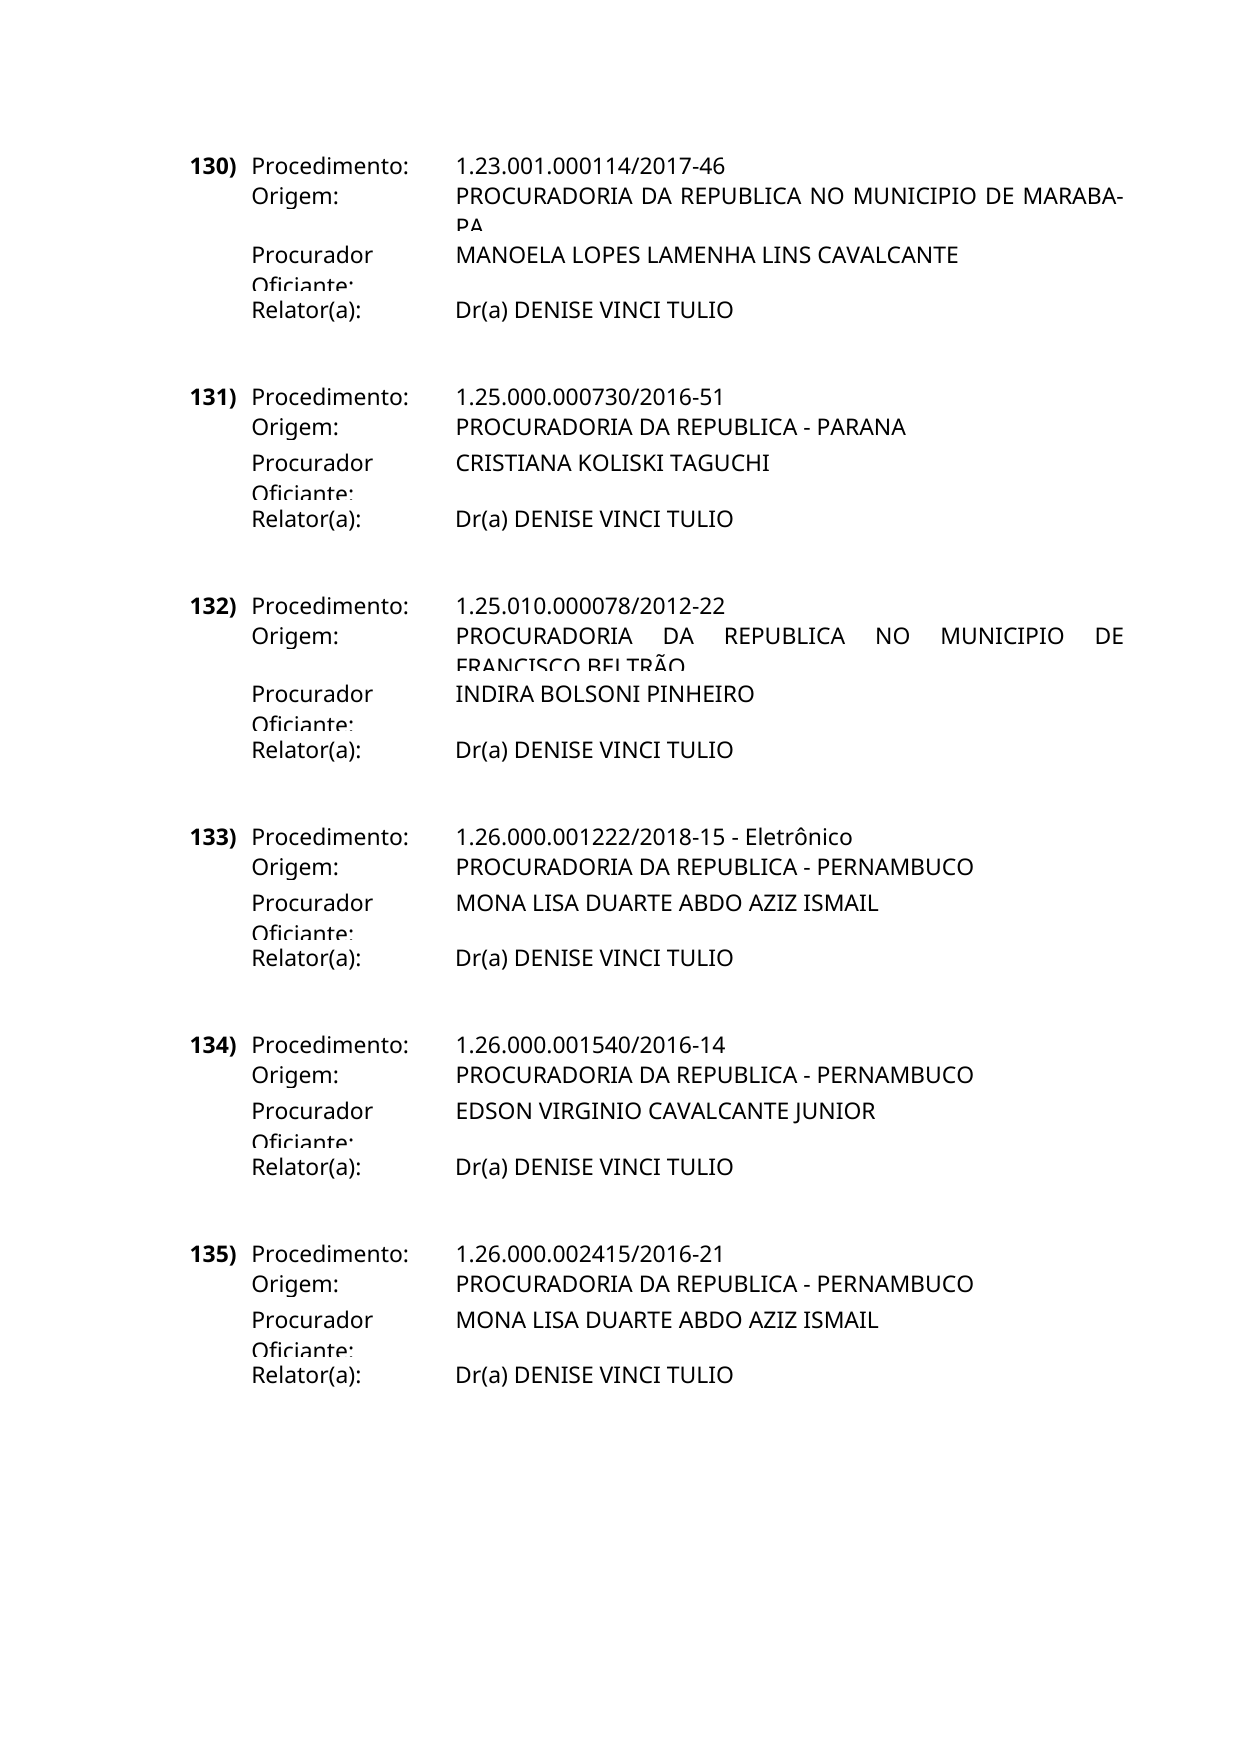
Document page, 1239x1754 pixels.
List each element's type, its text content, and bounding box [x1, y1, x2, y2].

table_cell [1125, 440, 1239, 447]
table_cell Procedimento: [251, 821, 455, 849]
table_header Relator(a): [251, 294, 455, 323]
table_cell Procurador Oficiante: [251, 447, 455, 499]
table_cell 135) [189, 1238, 251, 1266]
table_cell [189, 1095, 251, 1146]
table_cell [1125, 671, 1239, 678]
table_cell [0, 150, 189, 178]
table_cell [455, 671, 1124, 678]
table_cell [189, 1059, 251, 1088]
table_cell Procedimento: [251, 1029, 455, 1058]
table_cell [189, 887, 251, 938]
table_cell [1125, 1296, 1239, 1304]
table_cell [1125, 447, 1239, 498]
table_cell [251, 648, 455, 671]
table_cell [251, 764, 455, 821]
table_cell [455, 764, 1124, 821]
table_cell [189, 671, 251, 678]
table_cell [1125, 1151, 1239, 1181]
table_header Dr(a) DENISE VINCI TULIO [455, 1151, 1122, 1179]
table_cell [1125, 1359, 1239, 1389]
table_cell [0, 821, 189, 849]
table_cell [0, 1238, 189, 1266]
table_cell [455, 1181, 1124, 1238]
table_cell INDIRA BOLSONI PINHEIRO [455, 678, 1124, 729]
table_cell [1125, 764, 1239, 821]
table_cell [0, 1304, 189, 1355]
table_cell [189, 209, 251, 231]
table_cell [0, 648, 189, 671]
table_cell 1.26.000.001540/2016-14 [455, 1029, 1124, 1058]
table_cell [1125, 1181, 1239, 1238]
table_cell Procedimento: [251, 150, 455, 178]
table_cell [0, 887, 189, 938]
table_cell [1125, 1029, 1239, 1058]
table_header [455, 0, 1124, 150]
table_cell [1125, 851, 1239, 879]
table_cell [1125, 180, 1239, 208]
table_cell 1.23.001.000114/2017-46 [455, 150, 1124, 178]
table_cell [455, 533, 1124, 589]
table_cell [1125, 150, 1239, 178]
table_cell [251, 209, 455, 231]
table_cell 1.25.000.000730/2016-51 [455, 381, 1124, 409]
table_cell PROCURADORIA DA REPUBLICA NO MUNICIPIO DE FRANCISCO BELTRÃO [455, 620, 1124, 671]
table_header [1125, 0, 1239, 150]
table_cell [1125, 1059, 1239, 1088]
table_cell [1125, 942, 1239, 972]
table_cell PROCURADORIA DA REPUBLICA NO MUNICIPIO DE MARABA-PA [455, 180, 1124, 231]
table_cell [251, 440, 455, 447]
table_cell [0, 1268, 189, 1296]
table_cell 132) [189, 590, 251, 618]
table_cell PROCURADORIA DA REPUBLICA - PERNAMBUCO [455, 851, 1124, 879]
table_cell [189, 1088, 251, 1095]
table_cell [1125, 590, 1239, 618]
table_cell [251, 1296, 455, 1304]
table_cell [0, 671, 189, 678]
table_cell [0, 1151, 189, 1181]
table_cell Origem: [251, 180, 455, 208]
table_cell [455, 1088, 1124, 1095]
table_cell EDSON VIRGINIO CAVALCANTE JUNIOR [455, 1095, 1124, 1146]
table_cell [189, 533, 251, 589]
table_cell Procurador Oficiante: [251, 1095, 455, 1148]
table_cell [1125, 1095, 1239, 1146]
table_header [189, 0, 251, 150]
table_cell [0, 879, 189, 887]
table_cell Origem: [251, 620, 455, 648]
table_cell Procurador Oficiante: [251, 239, 455, 291]
table_cell [0, 1029, 189, 1058]
table_cell [1125, 648, 1239, 671]
table_header Relator(a): [251, 942, 455, 971]
table_cell [1125, 533, 1239, 589]
table_cell [189, 620, 251, 648]
table_cell [1125, 1238, 1239, 1266]
table_cell [1125, 972, 1239, 1029]
table_cell MONA LISA DUARTE ABDO AZIZ ISMAIL [455, 1304, 1124, 1355]
table_cell [189, 734, 251, 764]
table_cell CRISTIANA KOLISKI TAGUCHI [455, 447, 1124, 498]
table_cell [0, 1088, 189, 1095]
table_cell [0, 972, 189, 1029]
table_cell [189, 1304, 251, 1355]
table_cell [0, 1059, 189, 1088]
table_cell [1125, 1304, 1239, 1355]
table_cell [189, 1151, 251, 1181]
table_cell [0, 180, 189, 208]
table_cell 131) [189, 381, 251, 409]
table_cell [189, 764, 251, 821]
table_cell [1125, 1088, 1239, 1095]
table_cell [1125, 879, 1239, 887]
table_cell [0, 324, 189, 381]
table_cell Procurador Oficiante: [251, 1304, 455, 1356]
table_cell [455, 879, 1124, 887]
table_header Relator(a): [251, 734, 455, 762]
table_cell [189, 503, 251, 533]
table_cell PROCURADORIA DA REPUBLICA - PERNAMBUCO [455, 1059, 1124, 1088]
table_cell [1125, 381, 1239, 409]
table_cell [0, 620, 189, 648]
table_cell [1125, 734, 1239, 764]
table_cell PROCURADORIA DA REPUBLICA - PERNAMBUCO [455, 1268, 1124, 1296]
table_cell [1125, 678, 1239, 729]
table_cell [251, 533, 455, 589]
table_cell [0, 942, 189, 972]
table_cell [189, 239, 251, 289]
table_cell [189, 324, 251, 381]
table_cell 1.26.000.001222/2018-15 - Eletrônico [455, 821, 1124, 849]
table_cell [189, 231, 251, 238]
table_cell [189, 440, 251, 447]
table_cell [0, 447, 189, 498]
table_cell 1.25.010.000078/2012-22 [455, 590, 1124, 618]
table_cell [189, 648, 251, 671]
table_cell MONA LISA DUARTE ABDO AZIZ ISMAIL [455, 887, 1124, 938]
table_cell [189, 972, 251, 1029]
table_cell [251, 324, 455, 381]
table_cell [1125, 209, 1239, 231]
table_cell [0, 1296, 189, 1304]
table_cell [189, 447, 251, 498]
table_header Relator(a): [251, 503, 455, 531]
table_cell [0, 764, 189, 821]
table_cell [0, 851, 189, 879]
table_cell [0, 734, 189, 764]
table_cell [189, 180, 251, 208]
table_cell [0, 440, 189, 447]
table_header Dr(a) DENISE VINCI TULIO [455, 942, 1122, 971]
table_cell [1125, 239, 1239, 289]
table_cell [1125, 503, 1239, 533]
table_cell [189, 1296, 251, 1304]
table_cell [0, 533, 189, 589]
table_cell [455, 324, 1124, 381]
table_cell [1125, 620, 1239, 648]
table_cell [189, 942, 251, 972]
table_header Dr(a) DENISE VINCI TULIO [455, 503, 1122, 531]
table_cell [0, 294, 189, 324]
table_cell [0, 239, 189, 289]
table_header [251, 0, 455, 150]
table_cell [0, 678, 189, 729]
table_cell 133) [189, 821, 251, 849]
table_header Dr(a) DENISE VINCI TULIO [455, 734, 1122, 762]
table_cell MANOELA LOPES LAMENHA LINS CAVALCANTE [455, 239, 1124, 289]
table_cell [251, 1088, 455, 1095]
table_cell [0, 1181, 189, 1238]
table_cell [0, 503, 189, 533]
table_header Dr(a) DENISE VINCI TULIO [455, 294, 1122, 323]
table_cell [1125, 324, 1239, 381]
table_cell Origem: [251, 1059, 455, 1088]
table_cell Origem: [251, 851, 455, 879]
table_cell [0, 381, 189, 409]
table_cell [189, 411, 251, 439]
table_cell [189, 294, 251, 324]
table_cell [1125, 294, 1239, 324]
table_cell [1125, 887, 1239, 938]
table_cell [455, 440, 1124, 447]
table_cell [0, 1359, 189, 1389]
table_cell [0, 209, 189, 231]
table_cell Procedimento: [251, 1238, 455, 1266]
table_cell 1.26.000.002415/2016-21 [455, 1238, 1124, 1266]
table_header Dr(a) DENISE VINCI TULIO [455, 1359, 1122, 1388]
table_cell [1125, 1268, 1239, 1296]
table_cell Procedimento: [251, 590, 455, 618]
table_cell [1125, 821, 1239, 849]
table_cell [251, 231, 455, 238]
table_cell [189, 1181, 251, 1238]
table_cell Procurador Oficiante: [251, 678, 455, 731]
table_cell Procedimento: [251, 381, 455, 409]
table_cell [1125, 231, 1239, 238]
table_cell Origem: [251, 1268, 455, 1296]
table_cell [189, 879, 251, 887]
table_cell [1125, 411, 1239, 439]
table_cell [0, 411, 189, 439]
table_header Relator(a): [251, 1359, 455, 1388]
table_cell 134) [189, 1029, 251, 1058]
table_header Relator(a): [251, 1151, 455, 1179]
table_cell [189, 851, 251, 879]
table_cell [189, 1359, 251, 1389]
table_cell [189, 1268, 251, 1296]
table_cell PROCURADORIA DA REPUBLICA - PARANA [455, 411, 1124, 439]
table_cell Procurador Oficiante: [251, 887, 455, 939]
table_cell [0, 231, 189, 238]
table_cell [189, 678, 251, 729]
table_header [0, 0, 189, 150]
table_cell [251, 879, 455, 887]
table_cell [455, 231, 1124, 238]
table_cell [455, 1296, 1124, 1304]
table_cell [455, 972, 1124, 1029]
table_cell [251, 1181, 455, 1238]
table_cell 130) [189, 150, 251, 178]
table_cell [0, 590, 189, 618]
table_cell [0, 1095, 189, 1146]
table_cell [251, 671, 455, 678]
table_cell [251, 972, 455, 1029]
table_cell Origem: [251, 411, 455, 439]
